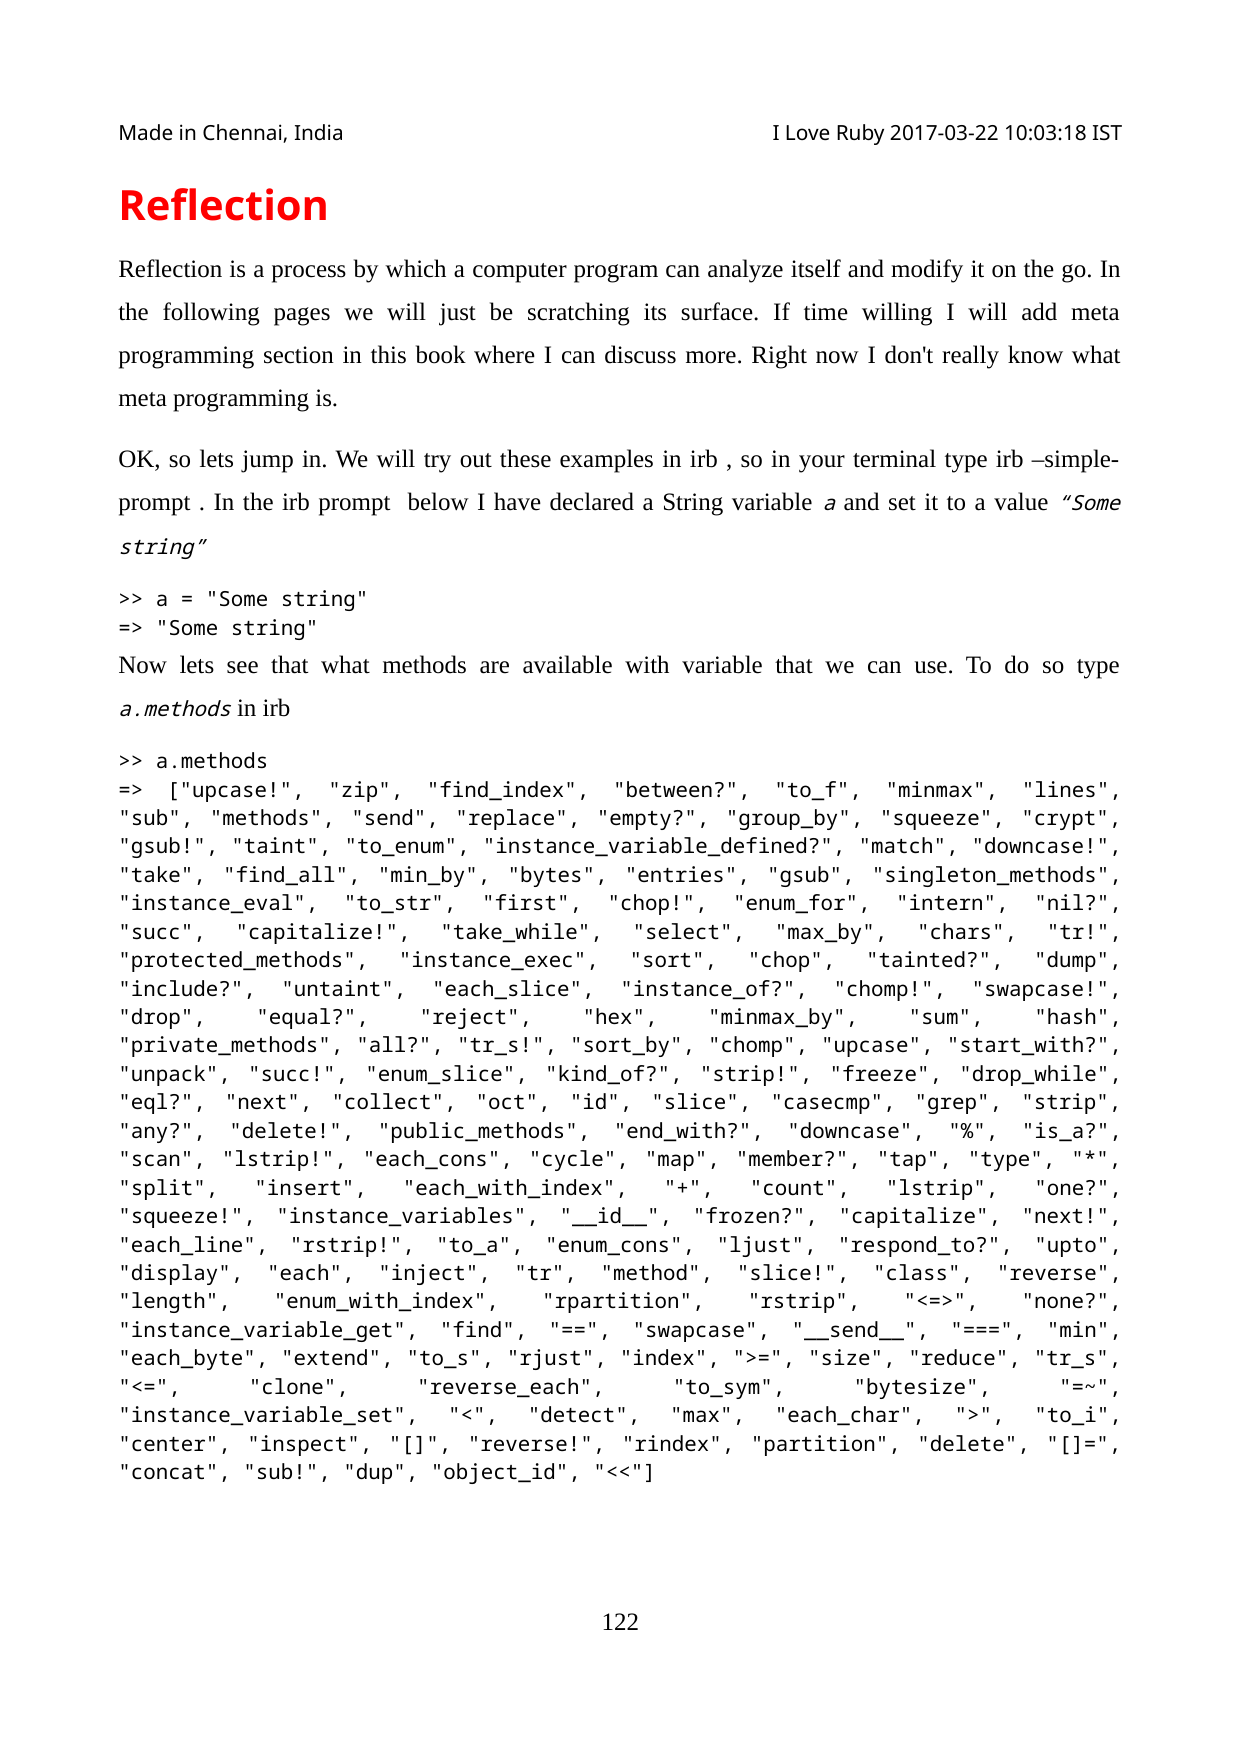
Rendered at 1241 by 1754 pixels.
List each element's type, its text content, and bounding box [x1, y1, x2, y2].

text >> a.methods [118, 746, 1122, 775]
text => "Some string" [118, 613, 1122, 641]
text Now lets see that what methods are available with variable that we can use. To do so type a.methods in irb [118, 650, 1122, 723]
text OK, so lets jump in. We will try out these examples in irb , so in your terminal type irb –simple-prompt . In the irb prompt below I have declared a String variable a and set it to a value “Some string” [118, 444, 1122, 561]
text => ["upcase!", "zip", "find_index", "between?", "to_f", "minmax", "lines", "sub", "methods", "send", "replace", "empty?", "group_by", "squeeze", "crypt", "gsub!", "taint", "to_enum", "instance_variable_defined?", "match", "downcase!", "take", "find_all", "min_by", "bytes", "entries", "gsub", "singleton_methods", "instance_eval", "to_str", "first", "chop!", "enum_for", "intern", "nil?", "succ", "capitalize!", "take_while", "select", "max_by", "chars", "tr!", "protected_methods", "instance_exec", "sort", "chop", "tainted?", "dump", "include?", "untaint", "each_slice", "instance_of?", "chomp!", "swapcase!", "drop", "equal?", "reject", "hex", "minmax_by", "sum", "hash", "private_methods", "all?", "tr_s!", "sort_by", "chomp", "upcase", "start_with?", "unpack", "succ!", "enum_slice", "kind_of?", "strip!", "freeze", "drop_while", "eql?", "next", "collect", "oct", "id", "slice", "casecmp", "grep", "strip", "any?", "delete!", "public_methods", "end_with?", "downcase", "%", "is_a?", "scan", "lstrip!", "each_cons", "cycle", "map", "member?", "tap", "type", "*", "split", "insert", "each_with_index", "+", "count", "lstrip", "one?", "squeeze!", "instance_variables", "__id__", "frozen?", "capitalize", "next!", "each_line", "rstrip!", "to_a", "enum_cons", "ljust", "respond_to?", "upto", "display", "each", "inject", "tr", "method", "slice!", "class", "reverse", "length", "enum_with_index", "rpartition", "rstrip", "<=>", "none?", "instance_variable_get", "find", "==", "swapcase", "__send__", "===", "min", "each_byte", "extend", "to_s", "rjust", "index", ">=", "size", "reduce", "tr_s", "<=", "clone", "reverse_each", "to_sym", "bytesize", "=~", "instance_variable_set", "<", "detect", "max", "each_char", ">", "to_i", "center", "inspect", "[]", "reverse!", "rindex", "partition", "delete", "[]=", "concat", "sub!", "dup", "object_id", "<<"] [118, 775, 1122, 1486]
subtitle Reflection [118, 176, 1122, 233]
text Reflection is a process by which a computer program can analyze itself and modify it on the go. In the following pages we will just be scratching its surface. If time willing I will add meta programming section in this book where I can discuss more. Right now I don't really know what meta programming is. [118, 254, 1122, 412]
text >> a = "Some string" [118, 584, 1122, 613]
